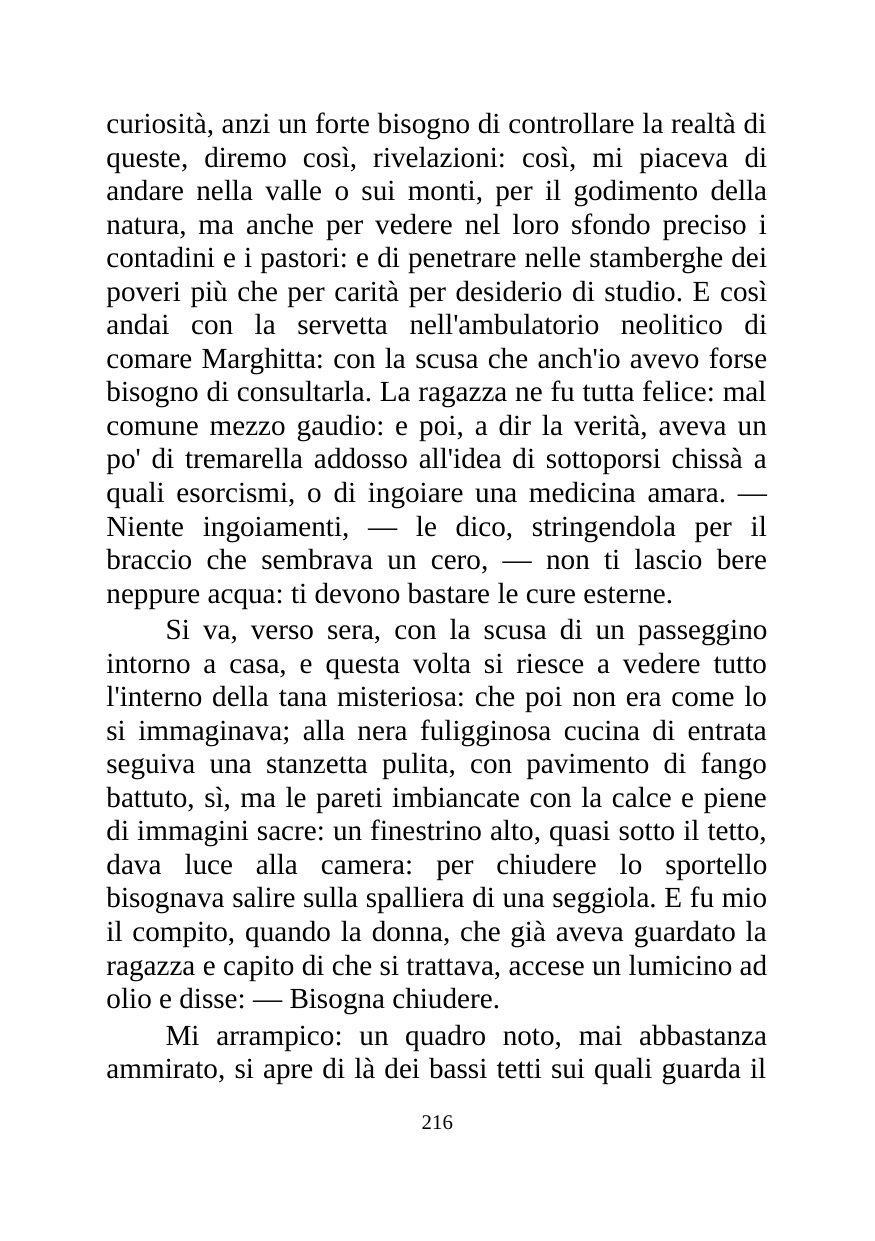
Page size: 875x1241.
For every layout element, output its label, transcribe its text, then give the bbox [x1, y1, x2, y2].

text curiosità, anzi un forte bisogno di controllare la realtà di queste, diremo così, rivelazioni: così, mi piaceva di andare nella valle o sui monti, per il godimento della natura, ma anche per vedere nel loro sfondo preciso i contadini e i pastori: e di penetrare nelle stamberghe dei poveri più che per carità per desiderio di studio. E così andai con la servetta nell'ambulatorio neolitico di comare Marghitta: con la scusa che anch'io avevo forse bisogno di consultarla. La ragazza ne fu tutta felice: mal comune mezzo gaudio: e poi, a dir la verità, aveva un po' di tremarella addosso all'idea di sottoporsi chissà a quali esorcismi, o di ingoiare una medicina amara. — Niente ingoiamenti, — le dico, stringendola per il braccio che sembrava un cero, — non ti lascio bere neppure acqua: ti devono bastare le cure esterne. [106, 106, 768, 609]
text Mi arrampico: un quadro noto, mai abbastanza ammirato, si apre di là dei bassi tetti sui quali guarda il [106, 1018, 768, 1085]
text Si va, verso sera, con la scusa di un passeggino intorno a casa, e questa volta si riesce a vedere tutto l'interno della tana misteriosa: che poi non era come lo si immaginava; alla nera fuligginosa cucina di entrata seguiva una stanzetta pulita, con pavimento di fango battuto, sì, ma le pareti imbiancate con la calce e piene di immagini sacre: un finestrino alto, quasi sotto il tetto, dava luce alla camera: per chiudere lo sportello bisognava salire sulla spalliera di una seggiola. E fu mio il compito, quando la donna, che già aveva guardato la ragazza e capito di che si trattava, accese un lumicino ad olio e disse: — Bisogna chiudere. [106, 612, 768, 1015]
